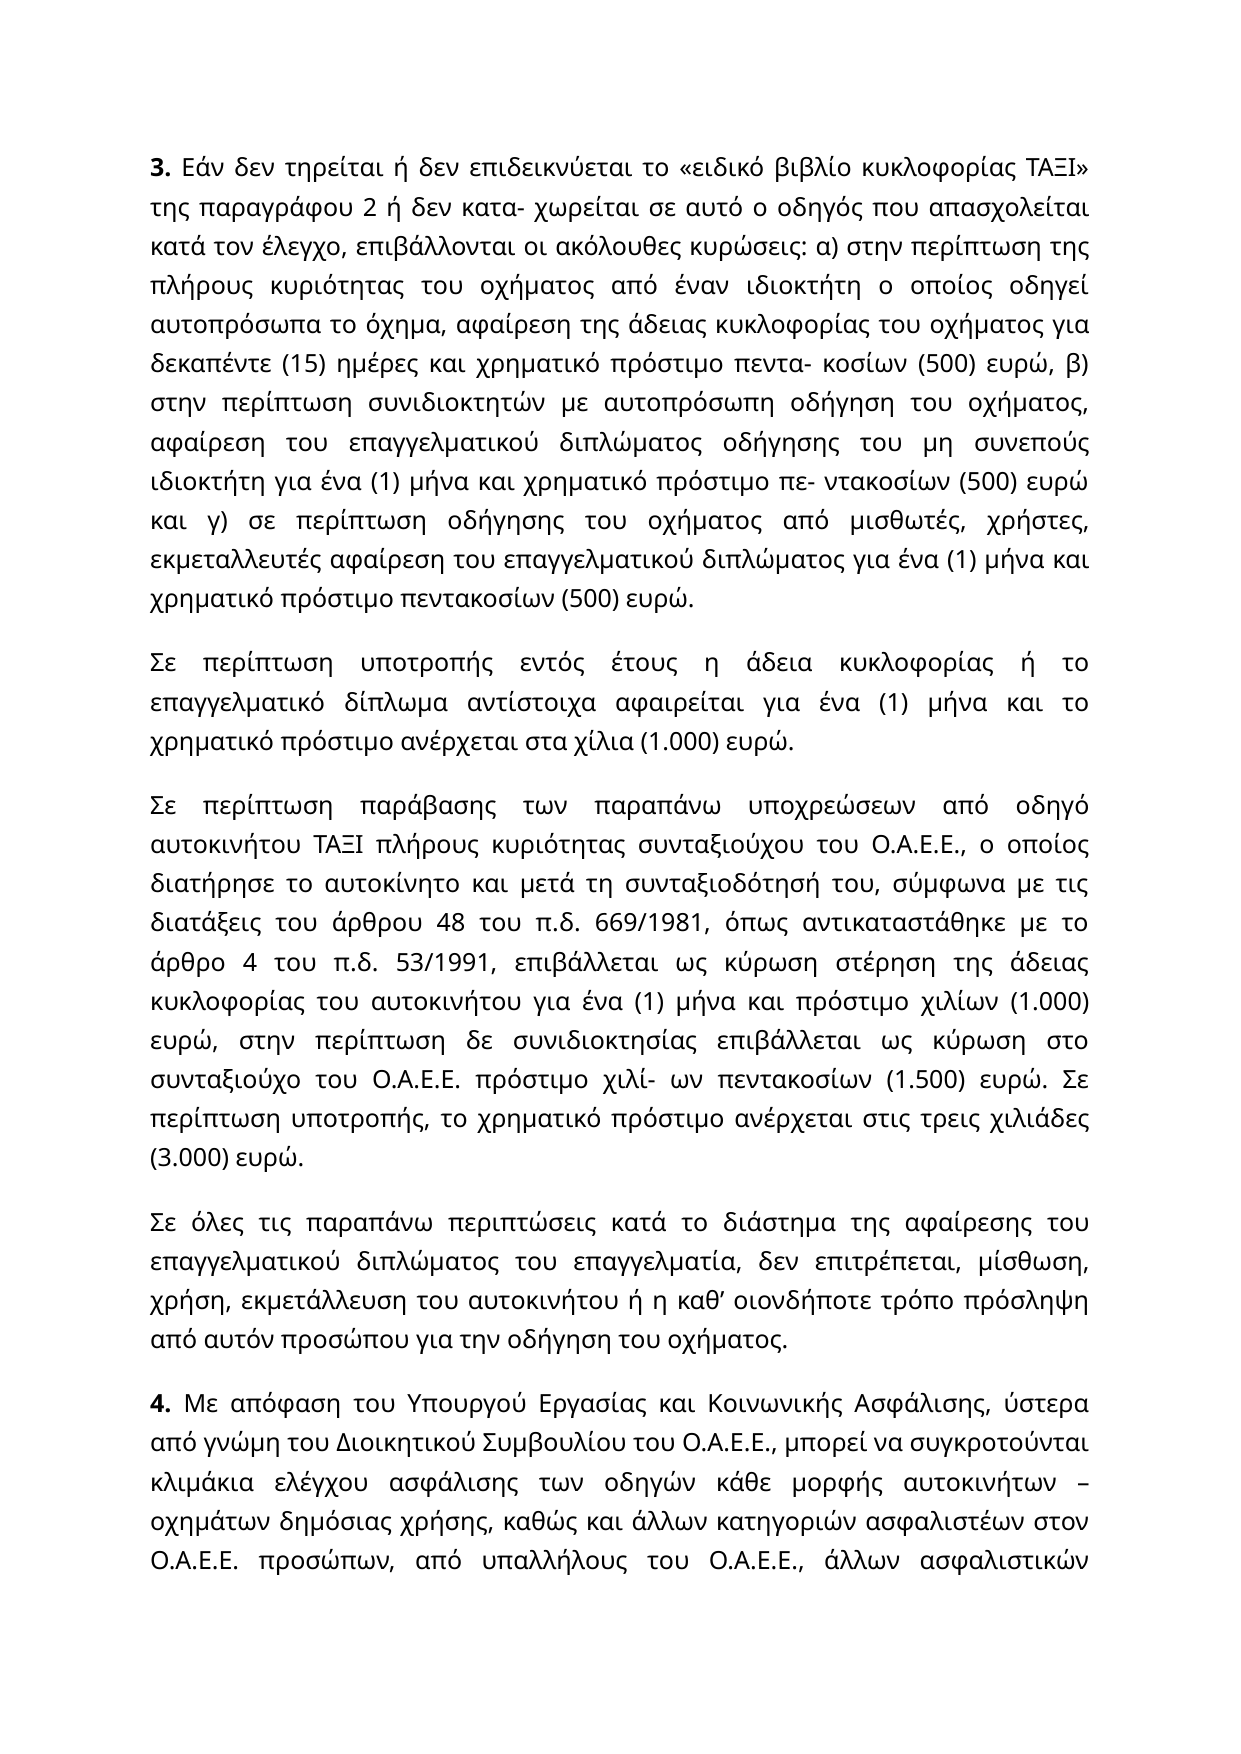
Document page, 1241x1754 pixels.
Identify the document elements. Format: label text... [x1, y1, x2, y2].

text Σε περίπτωση παράβασης των παραπάνω υποχρεώσεων από οδηγό αυτοκινήτου ΤΑΞΙ πλήρους κυριότητας συνταξιούχου του Ο.Α.Ε.Ε., ο οποίος διατήρησε το αυτοκίνητο και μετά τη συνταξιοδότησή του, σύμφωνα με τις διατάξεις του άρθρου 48 του π.δ. 669/1981, όπως αντικαταστάθηκε με το άρθρο 4 του π.δ. 53/1991, επιβάλλεται ως κύρωση στέρηση της άδειας κυκλοφορίας του αυτοκινήτου για ένα (1) μήνα και πρόστιμο χιλίων (1.000) ευρώ, στην περίπτωση δε συνιδιοκτησίας επιβάλλεται ως κύρωση στο συνταξιούχο του Ο.Α.Ε.Ε. πρόστιμο χιλί- ων πεντακοσίων (1.500) ευρώ. Σε περίπτωση υποτροπής, το χρηματικό πρόστιμο ανέρχεται στις τρεις χιλιάδες (3.000) ευρώ. [150, 787, 1090, 1174]
text Σε όλες τις παραπάνω περιπτώσεις κατά το διάστημα της αφαίρεσης του επαγγελματικού διπλώματος του επαγγελματία, δεν επιτρέπεται, μίσθωση, χρήση, εκμετάλλευση του αυτοκινήτου ή η καθ’ οιονδήποτε τρόπο πρόσληψη από αυτόν προσώπου για την οδήγηση του οχήματος. [150, 1204, 1090, 1356]
text Σε περίπτωση υποτροπής εντός έτους η άδεια κυκλοφορίας ή το επαγγελματικό δίπλωμα αντίστοιχα αφαιρείται για ένα (1) μήνα και το χρηματικό πρόστιμο ανέρχεται στα χίλια (1.000) ευρώ. [150, 645, 1090, 757]
text 4. Με απόφαση του Υπουργού Εργασίας και Κοινωνικής Ασφάλισης, ύστερα από γνώμη του Διοικητικού Συμβουλίου του Ο.Α.Ε.Ε., μπορεί να συγκροτούνται κλιμάκια ελέγχου ασφάλισης των οδηγών κάθε μορφής αυτοκινήτων – οχημάτων δημόσιας χρήσης, καθώς και άλλων κατηγοριών ασφαλιστέων στον Ο.Α.Ε.Ε. προσώπων, από υπαλλήλους του Ο.Α.Ε.Ε., άλλων ασφαλιστικών [150, 1386, 1090, 1577]
text 3. Εάν δεν τηρείται ή δεν επιδεικνύεται το «ειδικό βιβλίο κυκλοφορίας ΤΑΞΙ» της παραγράφου 2 ή δεν κατα- χωρείται σε αυτό ο οδηγός που απασχολείται κατά τον έλεγχο, επιβάλλονται οι ακόλουθες κυρώσεις: α) στην περίπτωση της πλήρους κυριότητας του οχήματος από έναν ιδιοκτήτη ο οποίος οδηγεί αυτοπρόσωπα το όχημα, αφαίρεση της άδειας κυκλοφορίας του οχήματος για δεκαπέντε (15) ημέρες και χρηματικό πρόστιμο πεντα- κοσίων (500) ευρώ, β) στην περίπτωση συνιδιοκτητών με αυτοπρόσωπη οδήγηση του οχήματος, αφαίρεση του επαγγελματικού διπλώματος οδήγησης του μη συνεπούς ιδιοκτήτη για ένα (1) μήνα και χρηματικό πρόστιμο πε- ντακοσίων (500) ευρώ και γ) σε περίπτωση οδήγησης του οχήματος από μισθωτές, χρήστες, εκμεταλλευτές αφαίρεση του επαγγελματικού διπλώματος για ένα (1) μήνα και χρηματικό πρόστιμο πεντακοσίων (500) ευρώ. [150, 150, 1090, 615]
